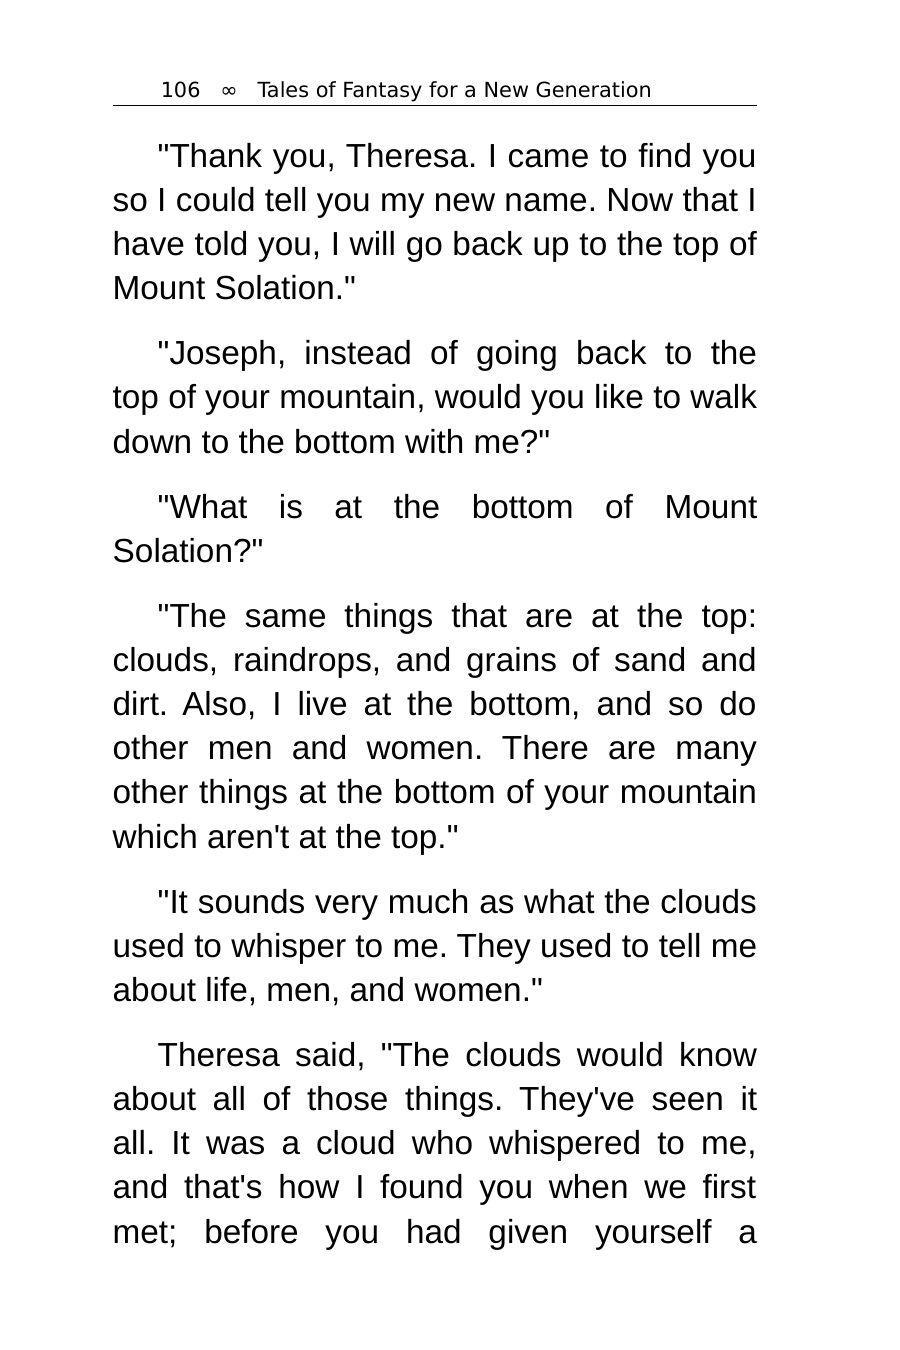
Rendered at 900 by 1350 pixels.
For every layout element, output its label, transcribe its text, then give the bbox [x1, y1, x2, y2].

text "Joseph, instead of going back to the top of your mountain, would you like to walk down to the bottom with me?" [112, 333, 757, 460]
text Theresa said, "The clouds would know about all of those things. They've seen it all. It was a cloud who whispered to me, and that's how I found you when we first met; before you had given yourself a [112, 1035, 757, 1250]
text "Thank you, Theresa. I came to find you so I could tell you my new name. Now that I have told you, I will go back up to the top of Mount Solation." [112, 136, 757, 307]
text "It sounds very much as what the clouds used to whisper to me. They used to tell me about life, men, and women." [112, 882, 757, 1008]
text "What is at the bottom of Mount Solation?" [112, 487, 757, 569]
text "The same things that are at the top: clouds, raindrops, and grains of sand and dirt. Also, I live at the bottom, and so do other men and women. There are many other things at the bottom of your mountain which aren't at the top." [112, 596, 757, 855]
